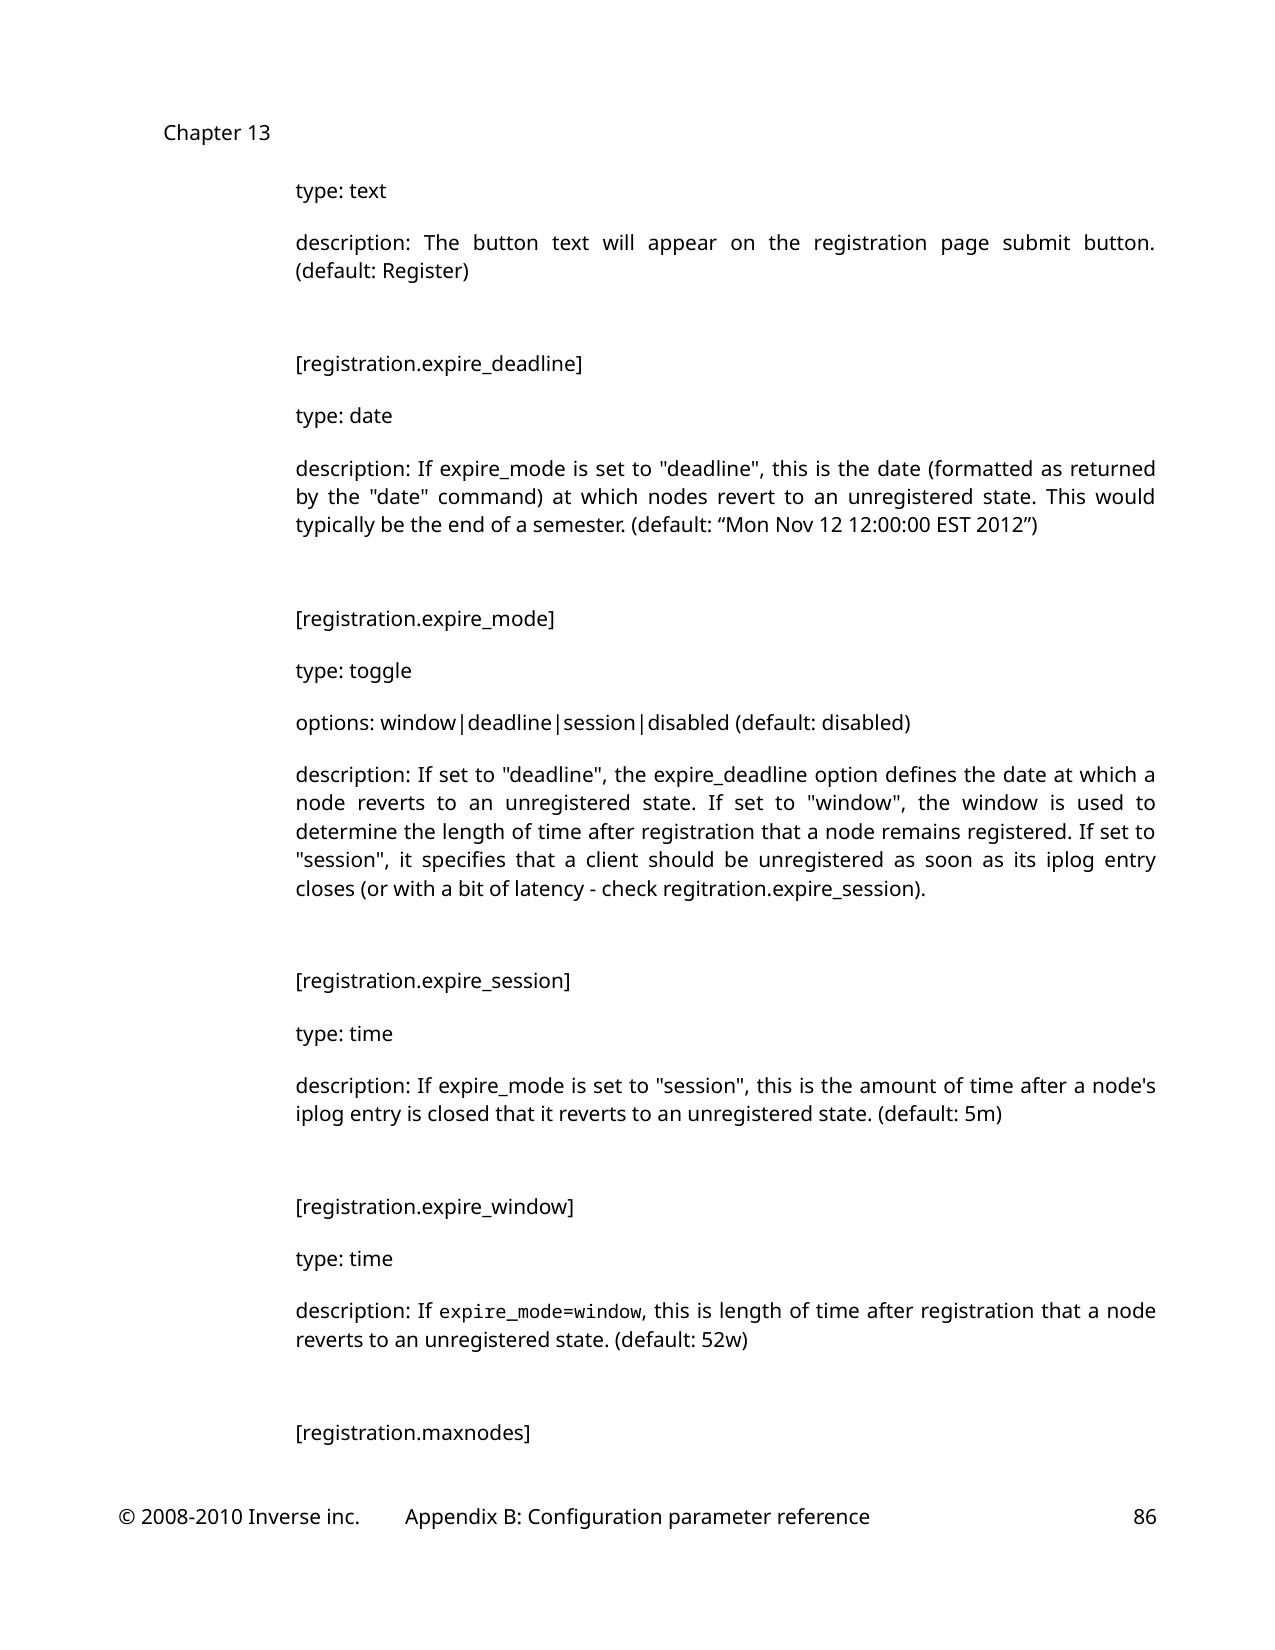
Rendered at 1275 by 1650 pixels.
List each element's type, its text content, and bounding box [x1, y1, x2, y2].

text type: time [295, 1019, 1157, 1047]
text [registration.expire_window] [295, 1192, 1157, 1221]
text type: toggle [295, 656, 1157, 684]
text description: The button text will appear on the registration page submit button. (default: Register) [295, 228, 1157, 285]
text [registration.expire_deadline] [295, 349, 1157, 378]
text type: text [295, 176, 1157, 204]
text type: time [295, 1244, 1157, 1273]
text options: window|deadline|session|disabled (default: disabled) [295, 708, 1157, 736]
text [registration.maxnodes] [295, 1418, 1157, 1446]
text description: If set to "deadline", the expire_deadline option defines the date at which a node reverts to an unregistered state. If set to "window", the window is used to determine the length of time after registration that a node remains registered. If set to "session", it specifies that a client should be unregistered as soon as its iplog entry closes (or with a bit of latency - check regitration.expire_session). [295, 760, 1157, 902]
text description: If expire_mode is set to "deadline", this is the date (formatted as returned by the "date" command) at which nodes revert to an unregistered state. This would typically be the end of a semester. (default: “Mon Nov 12 12:00:00 EST 2012”) [295, 454, 1157, 539]
text [registration.expire_session] [295, 967, 1157, 995]
text type: date [295, 402, 1157, 430]
text [registration.expire_mode] [295, 604, 1157, 632]
text description: If expire_mode=window, this is length of time after registration that a node reverts to an unregistered state. (default: 52w) [295, 1296, 1157, 1353]
text description: If expire_mode is set to "session", this is the amount of time after a node's iplog entry is closed that it reverts to an unregistered state. (default: 5m) [295, 1071, 1157, 1128]
